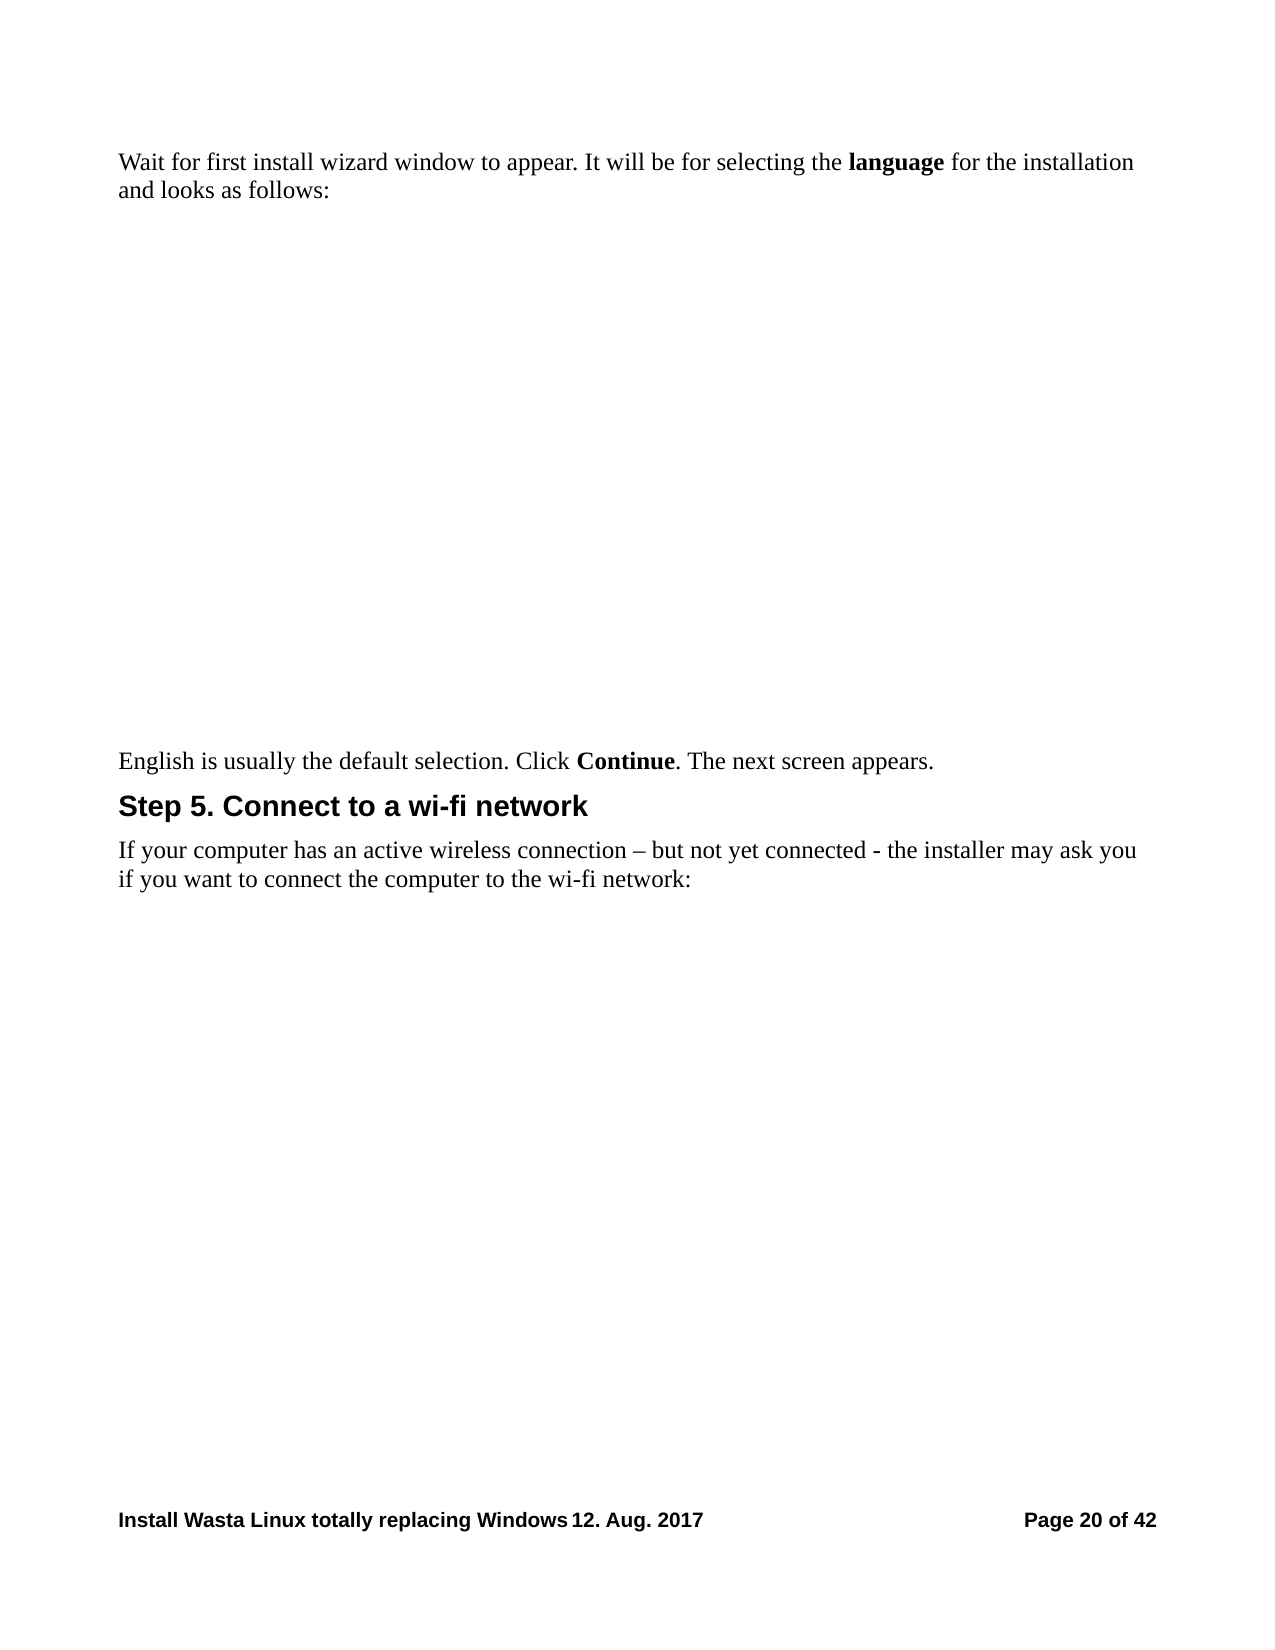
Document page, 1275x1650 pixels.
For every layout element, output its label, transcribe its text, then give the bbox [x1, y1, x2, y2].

text English is usually the default selection. Click Continue. The next screen appears. [118, 746, 1157, 775]
subtitle Step 5. Connect to a wi-fi network [118, 789, 1157, 823]
text Wait for first install wizard window to appear. It will be for selecting the language for the installation and looks as follows: [118, 147, 1157, 204]
text If your computer has an active wireless connection – but not yet connected - the installer may ask you if you want to connect the computer to the wi-fi network: [118, 836, 1157, 893]
